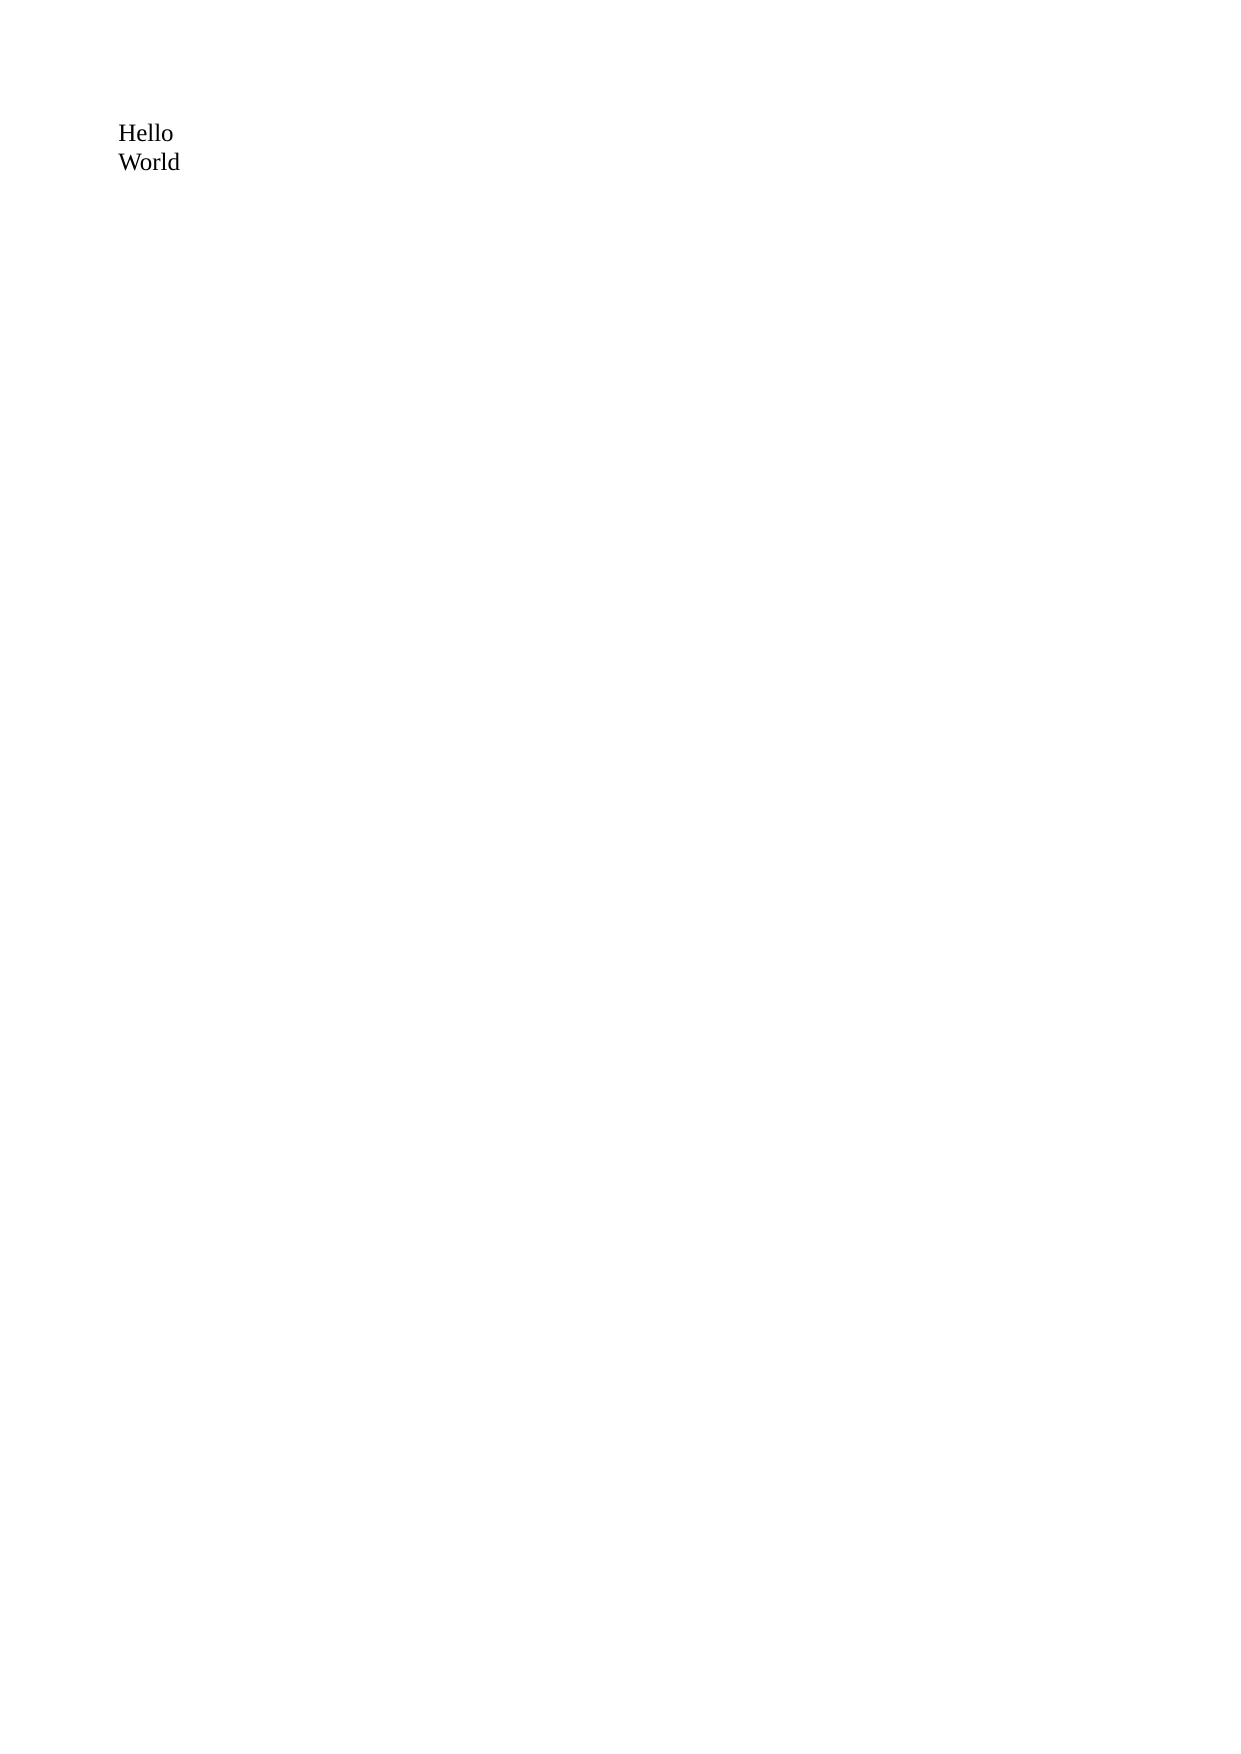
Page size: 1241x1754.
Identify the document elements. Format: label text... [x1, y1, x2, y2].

text World [118, 147, 1122, 176]
text Hello [118, 118, 1122, 147]
